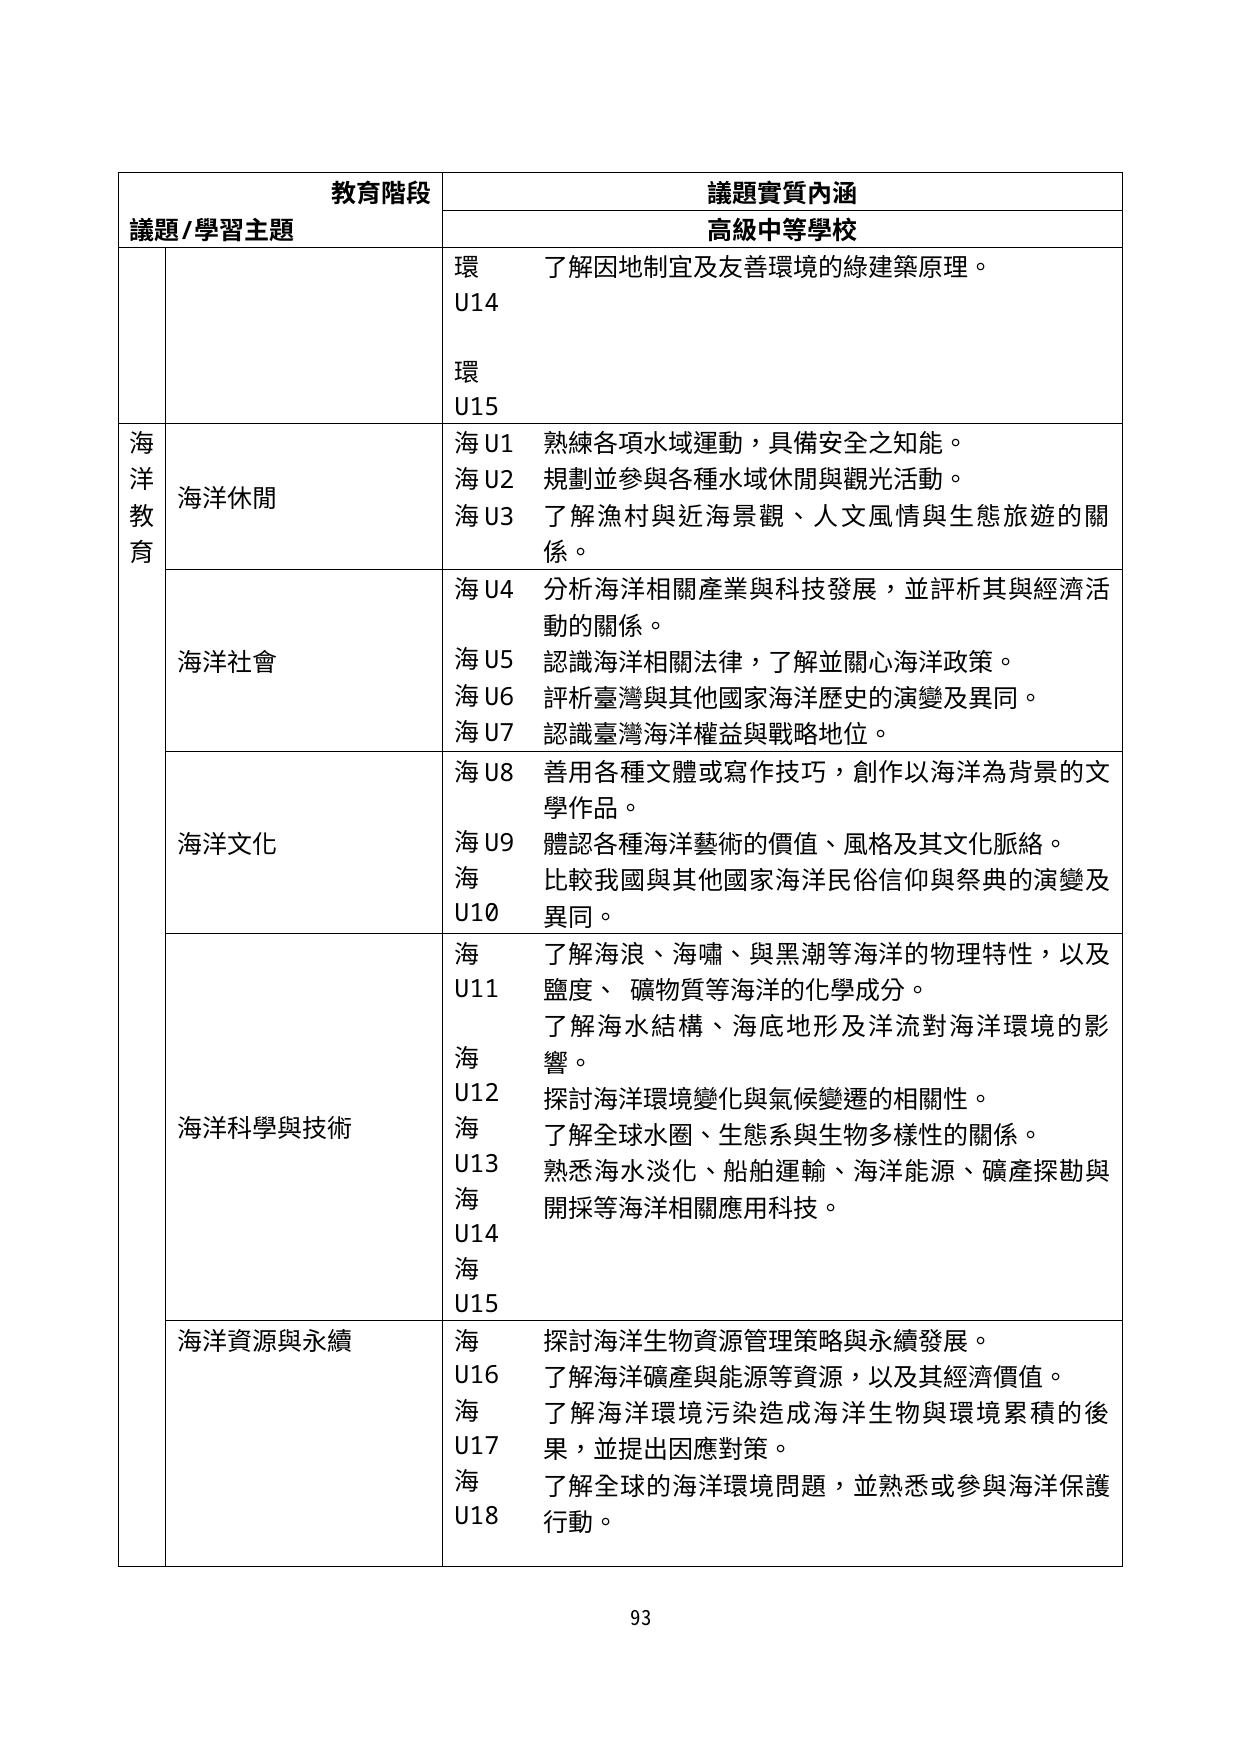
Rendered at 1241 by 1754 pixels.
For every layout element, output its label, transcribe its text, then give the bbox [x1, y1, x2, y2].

table_cell [119, 248, 165, 423]
table_cell 了解因地制宜及友善環境的綠建築原理。 [532, 248, 1122, 423]
table_cell 海U1 海U2 海U3 [443, 424, 532, 569]
table_cell [166, 248, 442, 423]
table_cell 環U14 環U15 [443, 248, 532, 423]
table_cell 探討海洋生物資源管理策略與永續發展。 了解海洋礦產與能源等資源，以及其經濟價值。 了解海洋環境污染造成海洋生物與環境累積的後果，並提出因應對策。 了解全球的海洋環境問題，並熟悉或參與海洋保護行動。 [532, 1321, 1122, 1566]
table_cell 了解海浪、海嘯、與黑潮等海洋的物理特性，以及鹽度、 礦物質等海洋的化學成分。 了解海水結構、海底地形及洋流對海洋環境的影響。 探討海洋環境變化與氣候變遷的相關性。 了解全球水圈、生態系與生物多樣性的關係。 熟悉海水淡化、船舶運輸、海洋能源、礦產探勘與開採等海洋相關應用科技。 [532, 934, 1122, 1320]
table_cell 分析海洋相關產業與科技發展，並評析其與經濟活動的關係。 認識海洋相關法律，了解並關心海洋政策。 評析臺灣與其他國家海洋歷史的演變及異同。 認識臺灣海洋權益與戰略地位。 [532, 570, 1122, 751]
table_cell 海U8 海U9 海U10 [443, 752, 532, 933]
table_cell 海洋科學與技術 [166, 934, 442, 1320]
table_cell 海洋資源與永續 [166, 1321, 442, 1566]
table_cell 海U16 海U17 海U18 [443, 1321, 532, 1566]
table_cell 海U4 海U5 海U6 海U7 [443, 570, 532, 751]
table_header 議題實質內涵 [443, 173, 1122, 209]
table_cell 海洋社會 [166, 570, 442, 751]
table_cell 海U11 海U12 海U13 海U14 海U15 [443, 934, 532, 1320]
table_cell 海洋休閒 [166, 424, 442, 569]
table_cell 熟練各項水域運動，具備安全之知能。 規劃並參與各種水域休閒與觀光活動。 了解漁村與近海景觀、人文風情與生態旅遊的關係。 [532, 424, 1122, 569]
table_cell 海洋教育 [119, 424, 165, 1566]
table_header 教育階段 議題/學習主題 [119, 173, 442, 247]
table_cell 海洋文化 [166, 752, 442, 933]
table_cell 高級中等學校 [443, 211, 1122, 247]
table_cell 善用各種文體或寫作技巧，創作以海洋為背景的文學作品。 體認各種海洋藝術的價值、風格及其文化脈絡。 比較我國與其他國家海洋民俗信仰與祭典的演變及異同。 [532, 752, 1122, 933]
